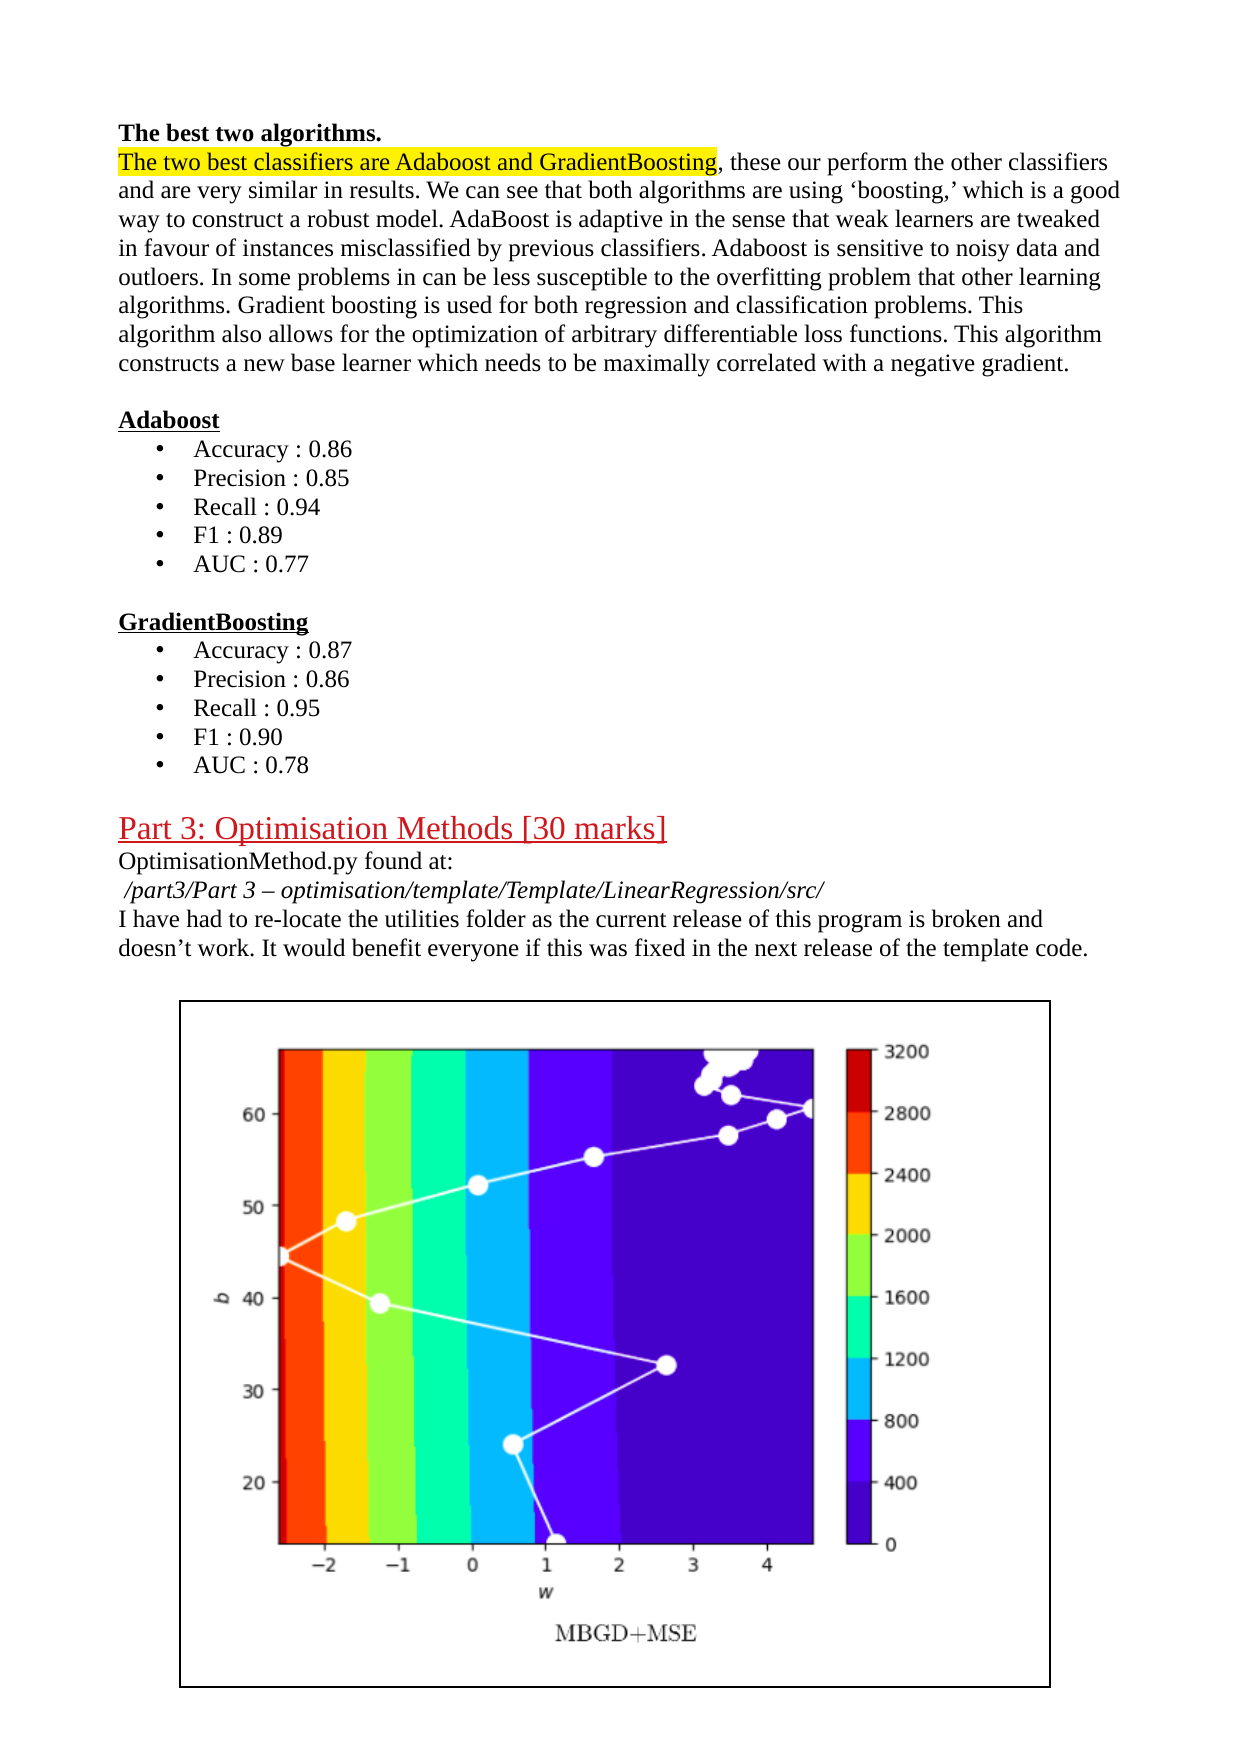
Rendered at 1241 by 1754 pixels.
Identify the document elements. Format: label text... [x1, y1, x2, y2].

list F1 : 0.89 [156, 521, 1122, 549]
text The best two algorithms. [118, 118, 1122, 147]
list Precision : 0.86 [156, 664, 1122, 693]
text OptimisationMethod.py found at: [118, 846, 1122, 875]
list Accuracy : 0.86 [156, 434, 1122, 463]
list Precision : 0.85 [156, 463, 1122, 492]
text Adaboost [118, 406, 1122, 434]
picture [184, 1005, 1047, 1684]
list Recall : 0.95 [156, 693, 1122, 722]
list Accuracy : 0.87 [156, 636, 1122, 664]
list AUC : 0.78 [156, 751, 1122, 779]
text The two best classifiers are Adaboost and GradientBoosting, these our perform the other classifiers and are very similar in results. We can see that both algorithms are using ‘boosting,’ which is a good way to construct a robust model. AdaBoost is adaptive in the sense that weak learners are tweaked in favour of instances misclassified by previous classifiers. Adaboost is sensitive to noisy data and outloers. In some problems in can be less susceptible to the overfitting problem that other learning algorithms. Gradient boosting is used for both regression and classification problems. This algorithm also allows for the optimization of arbitrary differentiable loss functions. This algorithm constructs a new base learner which needs to be maximally correlated with a negative gradient. [118, 147, 1122, 377]
text Part 3: Optimisation Methods [30 marks] [118, 808, 1122, 846]
text /part3/Part 3 – optimisation/template/Template/LinearRegression/src/ [118, 875, 1122, 904]
list F1 : 0.90 [156, 722, 1122, 751]
list Recall : 0.94 [156, 492, 1122, 521]
text GradientBoosting [118, 607, 1122, 636]
text I have had to re-locate the utilities folder as the current release of this program is broken and doesn’t work. It would benefit everyone if this was fixed in the next release of the template code. [118, 904, 1122, 961]
list AUC : 0.77 [156, 549, 1122, 578]
